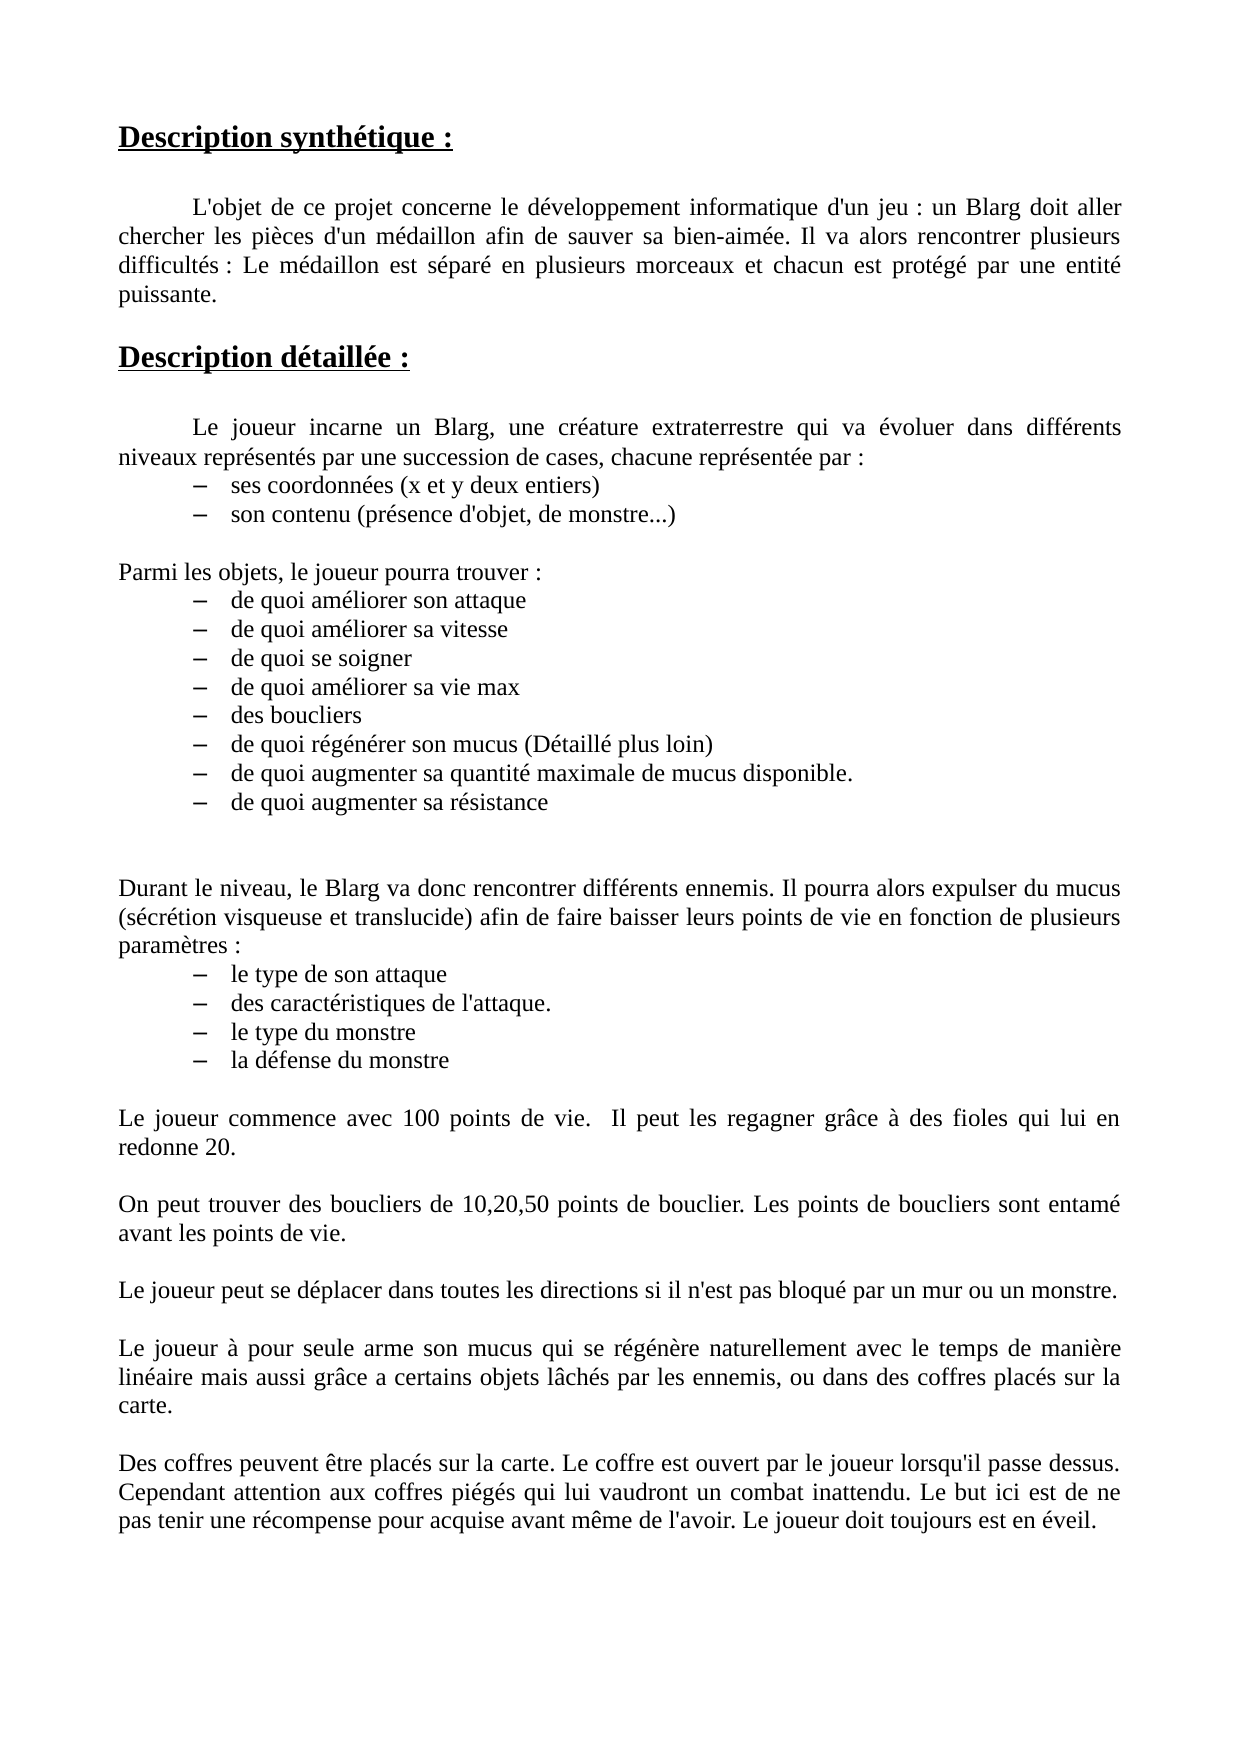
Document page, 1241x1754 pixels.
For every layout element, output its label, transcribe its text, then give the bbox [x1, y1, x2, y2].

text Le joueur peut se déplacer dans toutes les directions si il n'est pas bloqué par un mur ou un monstre. [118, 1275, 1122, 1304]
list de quoi améliorer son attaque [193, 585, 1122, 614]
text Durant le niveau, le Blarg va donc rencontrer différents ennemis. Il pourra alors expulser du mucus (sécrétion visqueuse et translucide) afin de faire baisser leurs points de vie en fonction de plusieurs paramètres : [118, 873, 1122, 959]
text On peut trouver des boucliers de 10,20,50 points de bouclier. Les points de boucliers sont entamé avant les points de vie. [118, 1189, 1122, 1247]
text Le joueur à pour seule arme son mucus qui se régénère naturellement avec le temps de manière linéaire mais aussi grâce a certains objets lâchés par les ennemis, ou dans des coffres placés sur la carte. [118, 1333, 1122, 1419]
list son contenu (présence d'objet, de monstre...) [193, 499, 1122, 528]
list de quoi améliorer sa vitesse [193, 614, 1122, 643]
text Le joueur commence avec 100 points de vie. Il peut les regagner grâce à des fioles qui lui en redonne 20. [118, 1103, 1122, 1160]
list de quoi se soigner [193, 643, 1122, 672]
text Description synthétique : [118, 118, 1122, 154]
text Des coffres peuvent être placés sur la carte. Le coffre est ouvert par le joueur lorsqu'il passe dessus. Cependant attention aux coffres piégés qui lui vaudront un combat inattendu. Le but ici est de ne pas tenir une récompense pour acquise avant même de l'avoir. Le joueur doit toujours est en éveil. [118, 1448, 1122, 1534]
list des caractéristiques de l'attaque. [193, 988, 1122, 1017]
list de quoi augmenter sa quantité maximale de mucus disponible. [193, 758, 1122, 787]
list de quoi régénérer son mucus (Détaillé plus loin) [193, 729, 1122, 758]
text Parmi les objets, le joueur pourra trouver : [118, 557, 1122, 585]
list de quoi augmenter sa résistance [193, 787, 1122, 815]
list des boucliers [193, 700, 1122, 729]
text Le joueur incarne un Blarg, une créature extraterrestre qui va évoluer dans différents niveaux représentés par une succession de cases, chacune représentée par : [118, 410, 1122, 470]
list le type du monstre [193, 1017, 1122, 1045]
text Description détaillée : [118, 338, 1122, 374]
list de quoi améliorer sa vie max [193, 672, 1122, 700]
list ses coordonnées (x et y deux entiers) [193, 470, 1122, 499]
list la défense du monstre [193, 1045, 1122, 1074]
list le type de son attaque [193, 959, 1122, 988]
text L'objet de ce projet concerne le développement informatique d'un jeu : un Blarg doit aller chercher les pièces d'un médaillon afin de sauver sa bien-aimée. Il va alors rencontrer plusieurs difficultés : Le médaillon est séparé en plusieurs morceaux et chacun est protégé par une entité puissante. [118, 190, 1122, 307]
